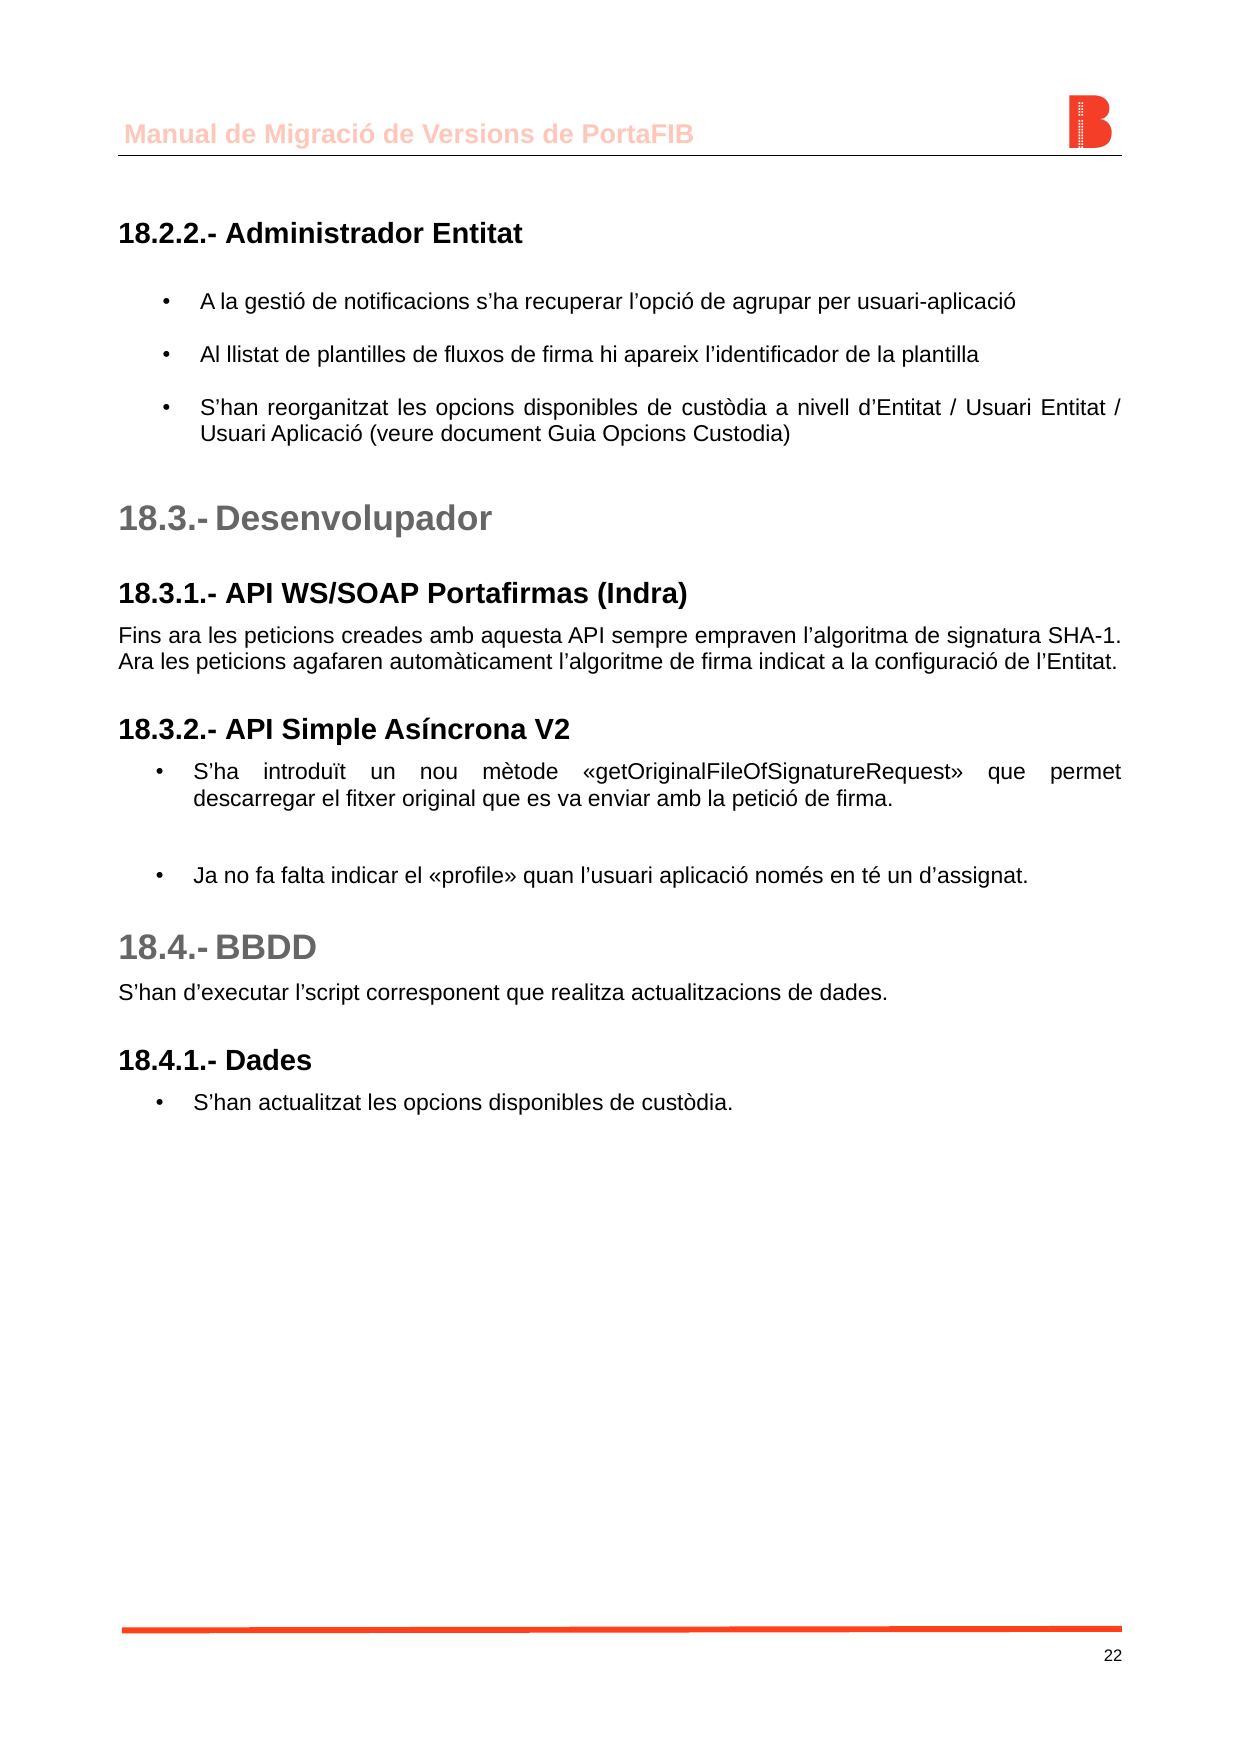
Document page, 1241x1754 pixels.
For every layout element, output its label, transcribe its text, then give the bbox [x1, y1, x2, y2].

list S’han actualitzat les opcions disponibles de custòdia. [156, 1089, 1122, 1116]
list Al llistat de plantilles de fluxos de firma hi apareix l’identificador de la plantilla [162, 341, 1122, 367]
text S’han d’executar l’script corresponent que realitza actualitzacions de dades. [118, 979, 1122, 1006]
subtitle API WS/SOAP Portafirmas (Indra) [118, 576, 1122, 609]
list A la gestió de notificacions s’ha recuperar l’opció de agrupar per usuari-aplicació [162, 288, 1122, 314]
list S’ha introduït un nou mètode «getOriginalFileOfSignatureRequest» que permet descarregar el fitxer original que es va enviar amb la petició de firma. [156, 758, 1122, 811]
subtitle Dades [118, 1043, 1122, 1077]
picture [1063, 94, 1117, 150]
subtitle Desenvolupador [118, 498, 1122, 538]
list Ja no fa falta indicar el «profile» quan l’usuari aplicació només en té un d’assignat. [156, 862, 1122, 888]
text Fins ara les peticions creades amb aquesta API sempre empraven l’algoritma de signatura SHA-1. Ara les peticions agafaren automàticament l’algoritme de firma indicat a la configuració de l’Entitat. [118, 622, 1122, 674]
list S’han reorganitzat les opcions disponibles de custòdia a nivell d’Entitat / Usuari Entitat / Usuari Aplicació (veure document Guia Opcions Custodia) [162, 393, 1122, 446]
subtitle API Simple Asíncrona V2 [118, 712, 1122, 746]
subtitle BBDD [118, 926, 1122, 967]
subtitle Administrador Entitat [118, 216, 1122, 249]
